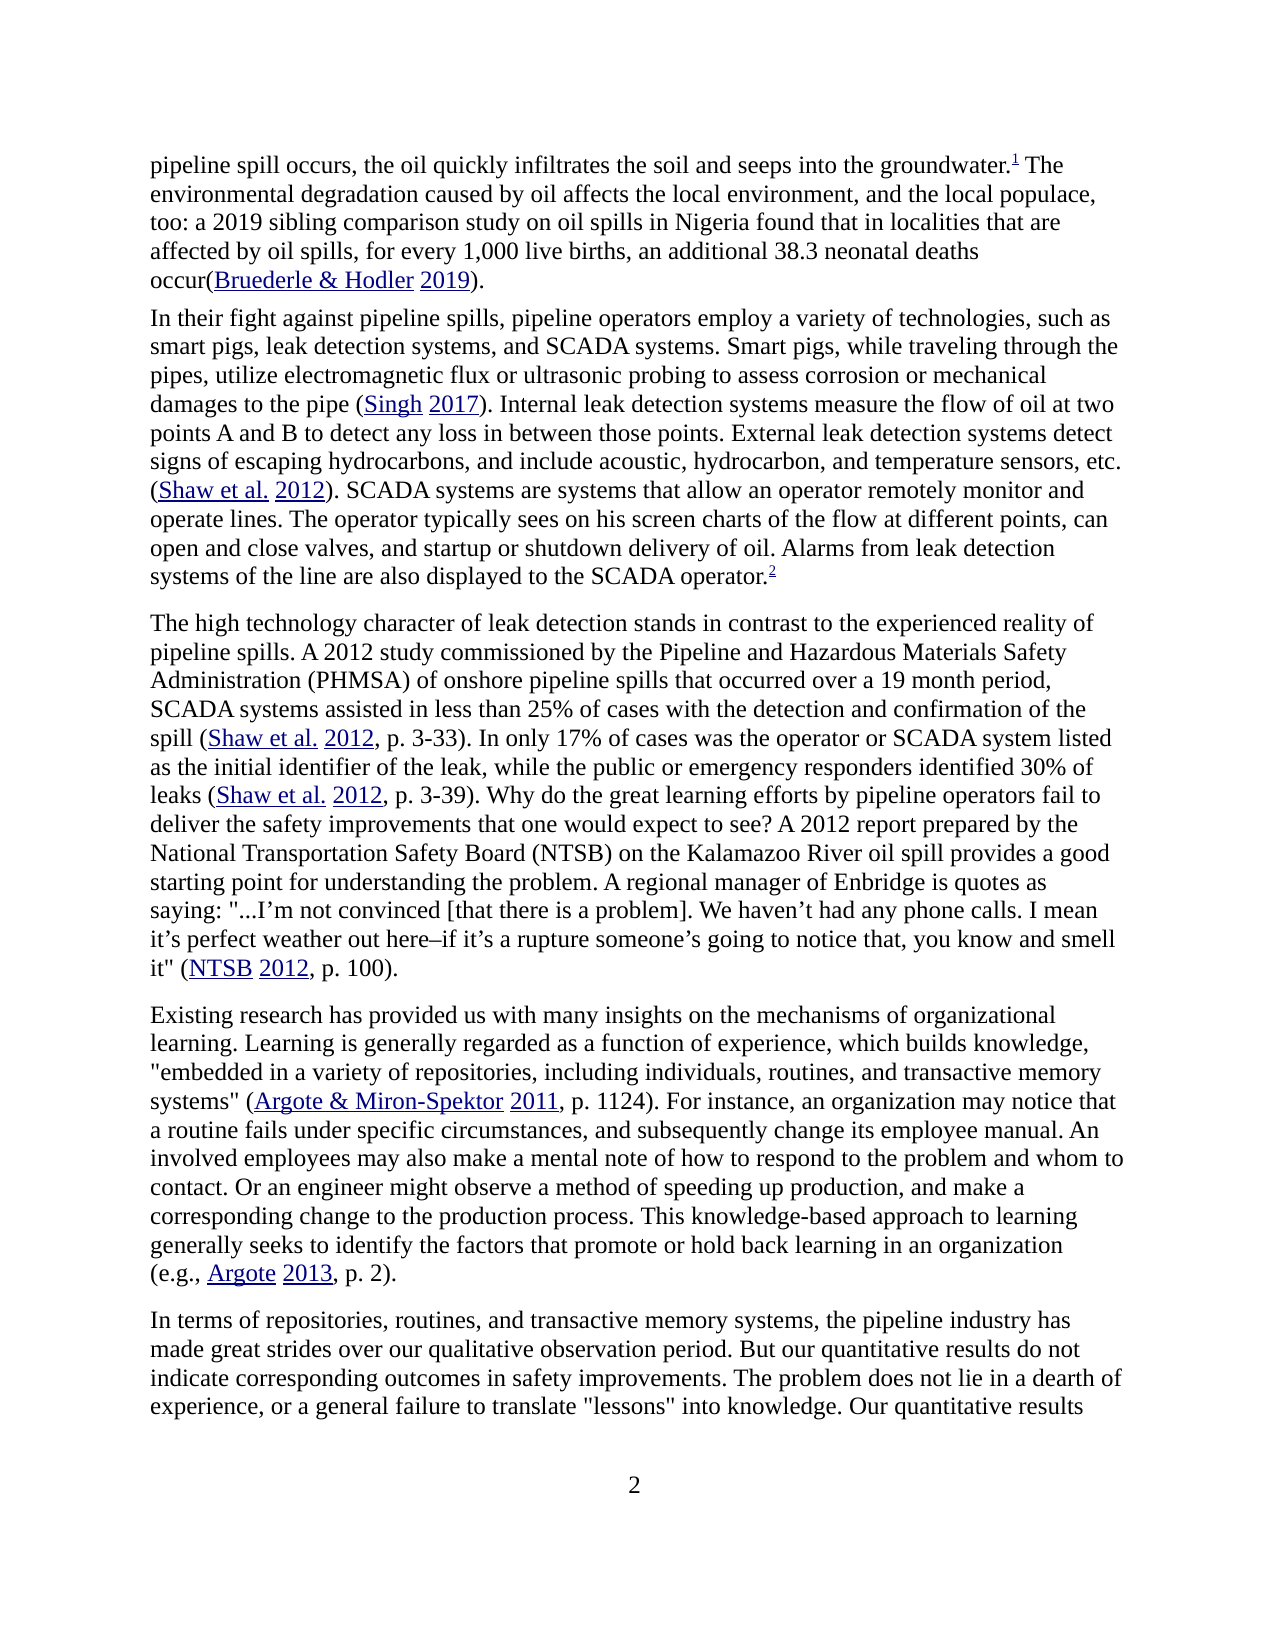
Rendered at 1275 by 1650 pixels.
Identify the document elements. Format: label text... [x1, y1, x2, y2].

text The high technology character of leak detection stands in contrast to the experienced reality of pipeline spills. A 2012 study commissioned by the Pipeline and Hazardous Materials Safety Administration (PHMSA) of onshore pipeline spills that occurred over a 19 month period, SCADA systems assisted in less than 25% of cases with the detection and confirmation of the spill (Shaw et al. 2012, p. 3-33). In only 17% of cases was the operator or SCADA system listed as the initial identifier of the leak, while the public or emergency responders identified 30% of leaks (Shaw et al. 2012, p. 3-39). Why do the great learning efforts by pipeline operators fail to deliver the safety improvements that one would expect to see? A 2012 report prepared by the National Transportation Safety Board (NTSB) on the Kalamazoo River oil spill provides a good starting point for understanding the problem. A regional manager of Enbridge is quotes as saying: "...I’m not convinced [that there is a problem]. We haven’t had any phone calls. I mean it’s perfect weather out here–if it’s a rupture someone’s going to notice that, you know and smell it" (NTSB 2012, p. 100). [150, 608, 1125, 982]
text In terms of repositories, routines, and transactive memory systems, the pipeline industry has made great strides over our qualitative observation period. But our quantitative results do not indicate corresponding outcomes in safety improvements. The problem does not lie in a dearth of experience, or a general failure to translate "lessons" into knowledge. Our quantitative results [150, 1305, 1125, 1420]
text In their fight against pipeline spills, pipeline operators employ a variety of technologies, such as smart pigs, leak detection systems, and SCADA systems. Smart pigs, while traveling through the pipes, utilize electromagnetic flux or ultrasonic probing to assess corrosion or mechanical damages to the pipe (Singh 2017). Internal leak detection systems measure the flow of oil at two points A and B to detect any loss in between those points. External leak detection systems detect signs of escaping hydrocarbons, and include acoustic, hydrocarbon, and temperature sensors, etc. (Shaw et al. 2012). SCADA systems are systems that allow an operator remotely monitor and operate lines. The operator typically sees on his screen charts of the flow at different points, can open and close valves, and startup or shutdown delivery of oil. Alarms from leak detection systems of the line are also displayed to the SCADA operator.2 [150, 303, 1125, 590]
text Existing research has provided us with many insights on the mechanisms of organizational learning. Learning is generally regarded as a function of experience, which builds knowledge, "embedded in a variety of repositories, including individuals, routines, and transactive memory systems" (Argote & Miron-Spektor 2011, p. 1124). For instance, an organization may notice that a routine fails under specific circumstances, and subsequently change its employee manual. An involved employees may also make a mental note of how to respond to the problem and whom to contact. Or an engineer might observe a method of speeding up production, and make a corresponding change to the production process. This knowledge-based approach to learning generally seeks to identify the factors that promote or hold back learning in an organization (e.g., Argote 2013, p. 2). [150, 1000, 1125, 1287]
text pipeline spill occurs, the oil quickly infiltrates the soil and seeps into the groundwater.1 The environmental degradation caused by oil affects the local environment, and the local populace, too: a 2019 sibling comparison study on oil spills in Nigeria found that in localities that are affected by oil spills, for every 1,000 live births, an additional 38.3 neonatal deaths occur(Bruederle & Hodler 2019). [150, 150, 1125, 294]
